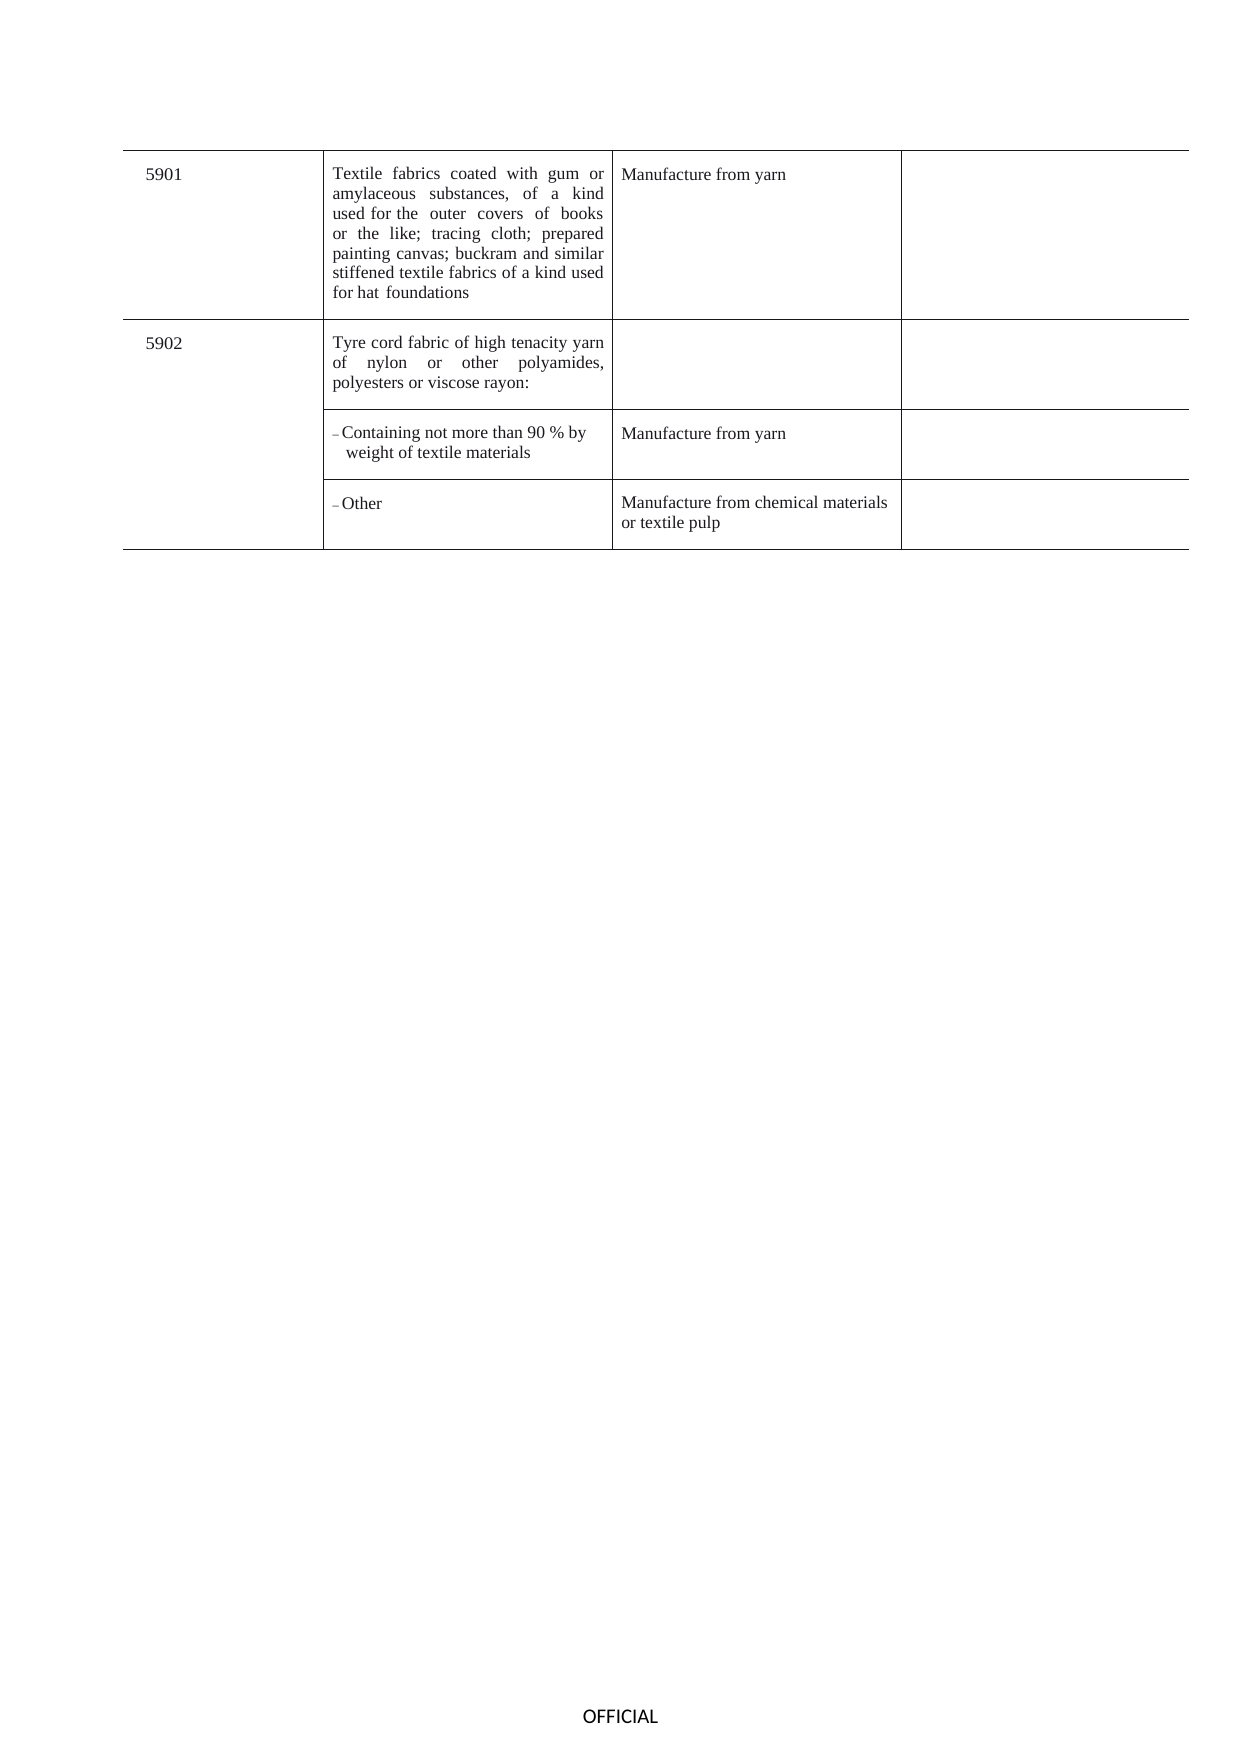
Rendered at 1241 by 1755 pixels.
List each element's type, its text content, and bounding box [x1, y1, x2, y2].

table_cell Manufacture from yarn [613, 410, 901, 479]
table_cell [902, 151, 1189, 319]
table_cell – Containing not more than 90 % by weight of textile materials [324, 410, 612, 479]
table_cell [902, 410, 1189, 479]
table_cell Manufacture from yarn [613, 151, 901, 319]
table_cell 5901 [123, 151, 323, 319]
table_cell 5902 [123, 320, 323, 549]
table_cell Tyre cord fabric of high tenacity yarn of nylon or other polyamides, polyesters or viscose rayon: [324, 320, 612, 409]
table_cell [902, 480, 1189, 549]
table_cell Textile fabrics coated with gum or amylaceous substances, of a kind used for the outer covers of books or the like; tracing cloth; prepared painting canvas; buckram and similar stiffened textile fabrics of a kind used for hat foundations [324, 151, 612, 319]
table_cell Manufacture from chemical materials or textile pulp [613, 480, 901, 549]
table_cell – Other [324, 480, 612, 549]
table_cell [902, 320, 1189, 409]
table_cell [613, 320, 901, 409]
